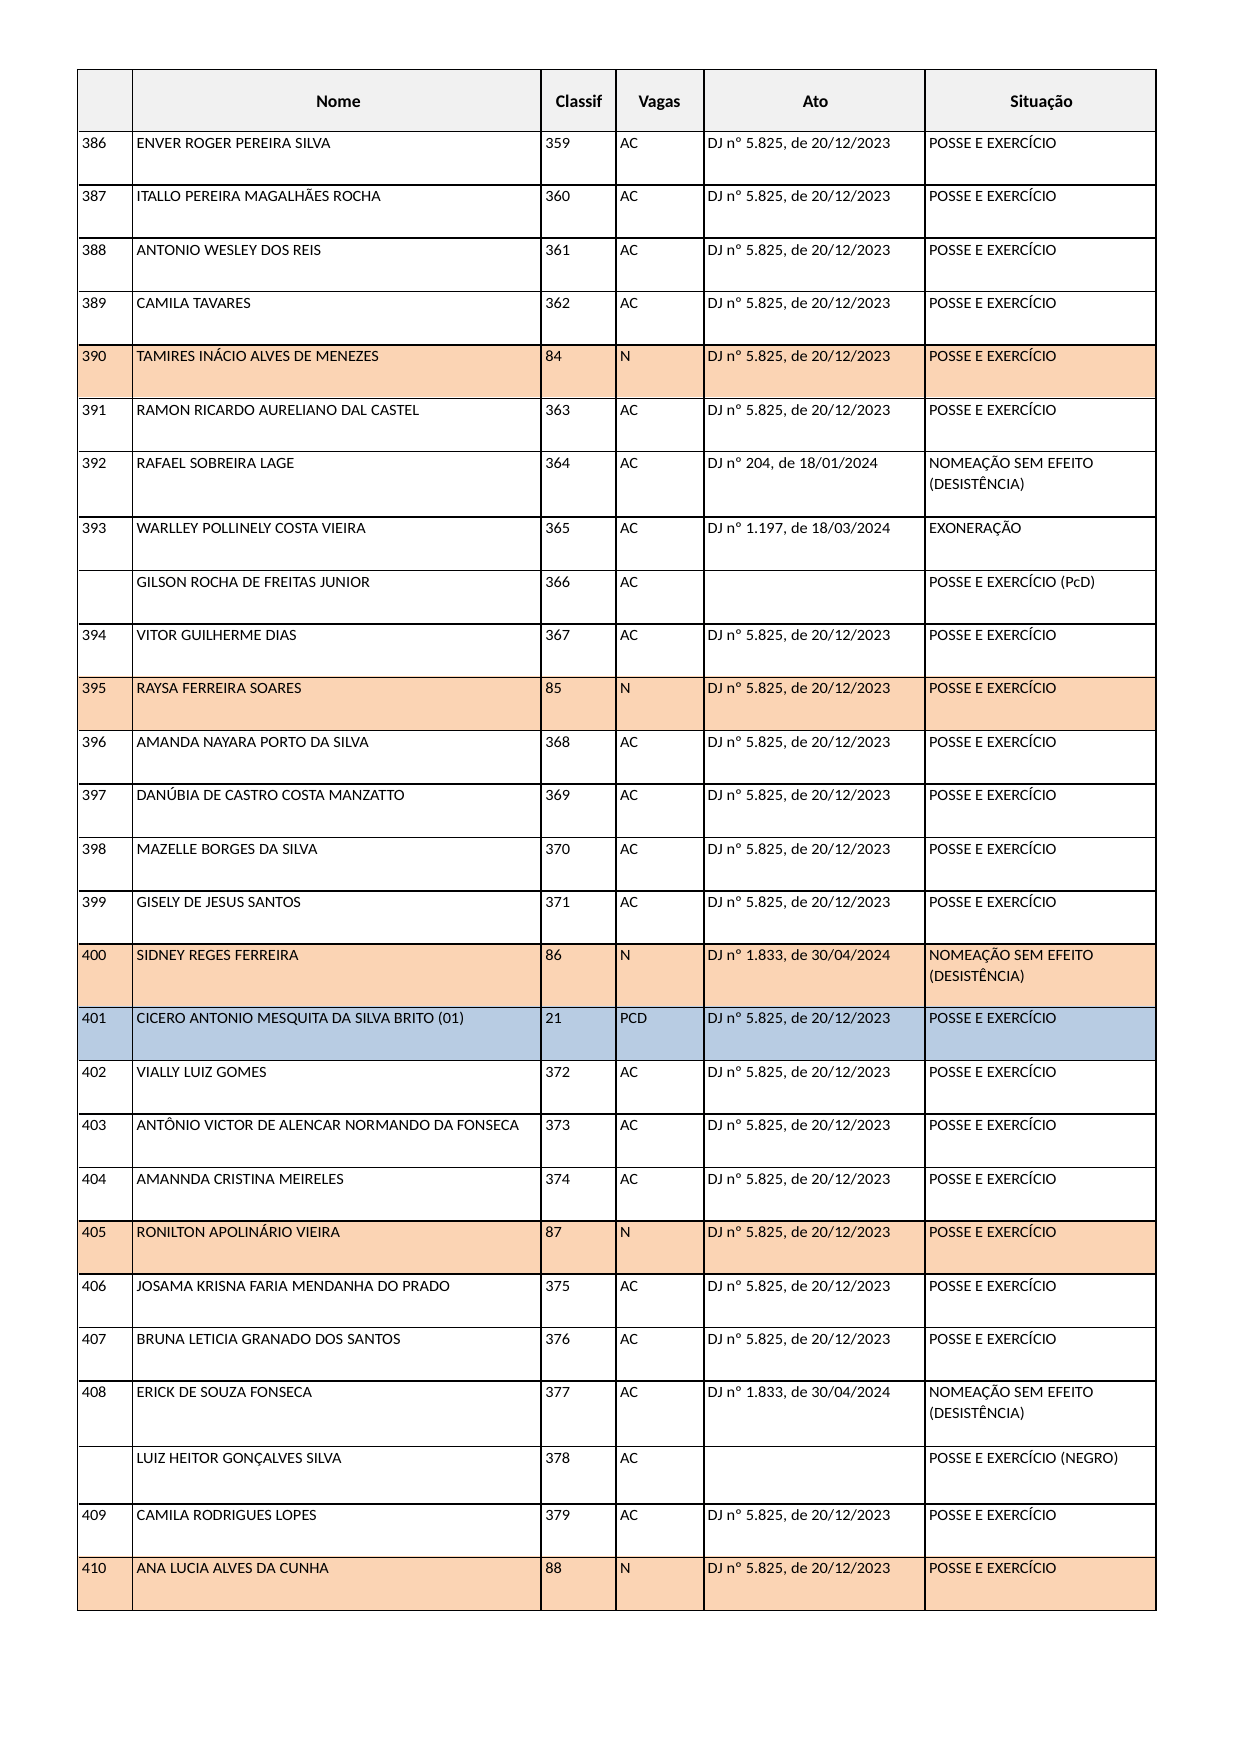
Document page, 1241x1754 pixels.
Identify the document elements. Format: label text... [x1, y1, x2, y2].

table_cell POSSE E EXERCÍCIO [926, 1558, 1155, 1610]
table_cell 372 [542, 1061, 615, 1113]
table_cell DJ nº 5.825, de 20/12/2023 [705, 625, 924, 676]
table_cell NOMEAÇÃO SEM EFEITO (DESISTÊNCIA) [926, 945, 1155, 1006]
table_cell 392 [78, 452, 132, 516]
table_cell N [617, 1558, 703, 1610]
table_cell CAMILA RODRIGUES LOPES [133, 1505, 540, 1556]
table_cell JOSAMA KRISNA FARIA MENDANHA DO PRADO [133, 1275, 540, 1327]
table_cell 369 [542, 785, 615, 836]
table_cell 386 [78, 132, 132, 184]
table_cell N [617, 945, 703, 1006]
table_cell LUIZ HEITOR GONÇALVES SILVA [133, 1447, 540, 1503]
table_cell 86 [542, 945, 615, 1006]
table_cell BRUNA LETICIA GRANADO DOS SANTOS [133, 1328, 540, 1380]
table_cell AC [617, 785, 703, 836]
table_cell AC [617, 731, 703, 783]
table_cell POSSE E EXERCÍCIO [926, 892, 1155, 943]
table_cell 368 [542, 731, 615, 783]
table_cell 87 [542, 1222, 615, 1273]
table_cell 401 [78, 1008, 132, 1060]
table_cell POSSE E EXERCÍCIO [926, 1505, 1155, 1556]
table_cell ANA LUCIA ALVES DA CUNHA [133, 1558, 540, 1610]
table_cell 393 [78, 517, 132, 569]
table_cell 395 [78, 678, 132, 730]
table_cell 375 [542, 1275, 615, 1327]
table_cell AC [617, 186, 703, 237]
table_cell 365 [542, 518, 615, 569]
table_cell 21 [542, 1008, 615, 1060]
table_cell POSSE E EXERCÍCIO [926, 1328, 1155, 1380]
table_cell POSSE E EXERCÍCIO [926, 838, 1155, 890]
table_cell POSSE E EXERCÍCIO [926, 346, 1155, 397]
table_cell POSSE E EXERCÍCIO [926, 625, 1155, 676]
table_cell TAMIRES INÁCIO ALVES DE MENEZES [133, 346, 540, 397]
table_cell NOMEAÇÃO SEM EFEITO (DESISTÊNCIA) [926, 1382, 1155, 1446]
table_cell DJ nº 5.825, de 20/12/2023 [705, 838, 924, 890]
table_cell DJ nº 5.825, de 20/12/2023 [705, 346, 924, 397]
table_cell [705, 571, 924, 623]
table_header Vagas [617, 70, 703, 131]
table_header Classif [542, 70, 615, 131]
table_cell SIDNEY REGES FERREIRA [133, 945, 540, 1006]
table_cell 376 [542, 1328, 615, 1380]
table_cell DJ nº 5.825, de 20/12/2023 [705, 892, 924, 943]
table_cell 409 [78, 1504, 132, 1556]
table_cell AC [617, 518, 703, 569]
table_cell DJ nº 5.825, de 20/12/2023 [705, 785, 924, 836]
table_cell POSSE E EXERCÍCIO [926, 132, 1155, 184]
table_cell MAZELLE BORGES DA SILVA [133, 838, 540, 890]
table_cell AC [617, 452, 703, 516]
table_cell DJ nº 5.825, de 20/12/2023 [705, 1061, 924, 1113]
table_cell DJ nº 5.825, de 20/12/2023 [705, 1328, 924, 1380]
table_cell DJ nº 5.825, de 20/12/2023 [705, 1115, 924, 1166]
table_cell CICERO ANTONIO MESQUITA DA SILVA BRITO (01) [133, 1008, 540, 1060]
table_cell ENVER ROGER PEREIRA SILVA [133, 132, 540, 184]
table_cell 360 [542, 186, 615, 237]
table_cell 387 [78, 185, 132, 237]
table_cell 364 [542, 452, 615, 516]
table_cell DJ nº 5.825, de 20/12/2023 [705, 132, 924, 184]
table_cell 407 [78, 1328, 132, 1380]
table_cell DJ nº 5.825, de 20/12/2023 [705, 1008, 924, 1060]
table_cell 361 [542, 239, 615, 291]
table_cell 410 [78, 1558, 132, 1610]
table_header Situação [926, 70, 1155, 131]
table_cell CAMILA TAVARES [133, 292, 540, 344]
table_cell GISELY DE JESUS SANTOS [133, 892, 540, 943]
table_cell [78, 1447, 132, 1503]
table_cell 405 [78, 1221, 132, 1273]
table_cell [78, 571, 132, 623]
table_cell VITOR GUILHERME DIAS [133, 625, 540, 676]
table_cell POSSE E EXERCÍCIO [926, 186, 1155, 237]
table_cell DJ nº 5.825, de 20/12/2023 [705, 1222, 924, 1273]
table_cell ERICK DE SOUZA FONSECA [133, 1382, 540, 1446]
table_cell N [617, 678, 703, 730]
table_cell DJ nº 5.825, de 20/12/2023 [705, 678, 924, 730]
table_cell RAMON RICARDO AURELIANO DAL CASTEL [133, 399, 540, 451]
table_cell ANTÔNIO VICTOR DE ALENCAR NORMANDO DA FONSECA [133, 1115, 540, 1166]
table_cell 378 [542, 1447, 615, 1503]
table_cell 377 [542, 1382, 615, 1446]
table_cell 388 [78, 238, 132, 291]
table_cell ANTONIO WESLEY DOS REIS [133, 239, 540, 291]
table_cell WARLLEY POLLINELY COSTA VIEIRA [133, 518, 540, 569]
table_cell 370 [542, 838, 615, 890]
table_cell DJ nº 5.825, de 20/12/2023 [705, 399, 924, 451]
table_cell POSSE E EXERCÍCIO [926, 1061, 1155, 1113]
table_cell 400 [78, 944, 132, 1006]
table_cell 398 [78, 838, 132, 890]
table_cell AC [617, 1275, 703, 1327]
table_cell AC [617, 239, 703, 291]
table_cell POSSE E EXERCÍCIO [926, 1168, 1155, 1220]
table_cell AC [617, 1447, 703, 1503]
table_cell DJ nº 5.825, de 20/12/2023 [705, 1558, 924, 1610]
table_header Nome [133, 70, 540, 131]
table_cell RAYSA FERREIRA SOARES [133, 678, 540, 730]
table_cell AC [617, 838, 703, 890]
table_cell 379 [542, 1505, 615, 1556]
table_cell 85 [542, 678, 615, 730]
table_cell NOMEAÇÃO SEM EFEITO (DESISTÊNCIA) [926, 452, 1155, 516]
table_cell 399 [78, 891, 132, 943]
table_cell POSSE E EXERCÍCIO [926, 785, 1155, 836]
table_cell AMANNDA CRISTINA MEIRELES [133, 1168, 540, 1220]
table_cell AMANDA NAYARA PORTO DA SILVA [133, 731, 540, 783]
table_cell 362 [542, 292, 615, 344]
table_cell AC [617, 292, 703, 344]
table_cell 373 [542, 1115, 615, 1166]
table_cell AC [617, 1168, 703, 1220]
table_cell AC [617, 892, 703, 943]
table_cell AC [617, 1115, 703, 1166]
table_cell POSSE E EXERCÍCIO [926, 1008, 1155, 1060]
table_cell DJ nº 5.825, de 20/12/2023 [705, 1505, 924, 1556]
table_cell VIALLY LUIZ GOMES [133, 1061, 540, 1113]
table_cell 404 [78, 1168, 132, 1220]
table_cell 403 [78, 1114, 132, 1166]
table_cell RONILTON APOLINÁRIO VIEIRA [133, 1222, 540, 1273]
table_cell DJ nº 5.825, de 20/12/2023 [705, 1168, 924, 1220]
table_cell 371 [542, 892, 615, 943]
table_cell POSSE E EXERCÍCIO [926, 239, 1155, 291]
table_cell AC [617, 132, 703, 184]
table_cell AC [617, 1382, 703, 1446]
table_cell 88 [542, 1558, 615, 1610]
table_cell [705, 1447, 924, 1503]
table_cell POSSE E EXERCÍCIO (NEGRO) [926, 1447, 1155, 1503]
table_cell DJ nº 5.825, de 20/12/2023 [705, 731, 924, 783]
table_cell AC [617, 1328, 703, 1380]
table_cell POSSE E EXERCÍCIO [926, 292, 1155, 344]
table_cell 366 [542, 571, 615, 623]
table_cell POSSE E EXERCÍCIO [926, 1222, 1155, 1273]
table_cell POSSE E EXERCÍCIO [926, 1115, 1155, 1166]
table_cell N [617, 1222, 703, 1273]
table_cell 374 [542, 1168, 615, 1220]
table_cell POSSE E EXERCÍCIO [926, 399, 1155, 451]
table_cell N [617, 346, 703, 397]
table_cell AC [617, 625, 703, 676]
table_cell 390 [78, 345, 132, 397]
table_cell GILSON ROCHA DE FREITAS JUNIOR [133, 571, 540, 623]
table_cell POSSE E EXERCÍCIO [926, 678, 1155, 730]
table_cell DJ nº 5.825, de 20/12/2023 [705, 186, 924, 237]
table_cell 402 [78, 1061, 132, 1113]
table_cell DJ nº 1.833, de 30/04/2024 [705, 1382, 924, 1446]
table_cell POSSE E EXERCÍCIO [926, 731, 1155, 783]
table_cell AC [617, 1505, 703, 1556]
table_cell EXONERAÇÃO [926, 518, 1155, 569]
table_cell PCD [617, 1008, 703, 1060]
table_cell 397 [78, 784, 132, 836]
table_cell ITALLO PEREIRA MAGALHÃES ROCHA [133, 186, 540, 237]
table_cell 408 [78, 1381, 132, 1446]
table_cell 391 [78, 399, 132, 451]
table_cell 363 [542, 399, 615, 451]
table_cell POSSE E EXERCÍCIO [926, 1275, 1155, 1327]
table_cell 84 [542, 346, 615, 397]
table_cell DJ nº 5.825, de 20/12/2023 [705, 239, 924, 291]
table_cell 367 [542, 625, 615, 676]
table_cell RAFAEL SOBREIRA LAGE [133, 452, 540, 516]
table_cell AC [617, 399, 703, 451]
table_cell 359 [542, 132, 615, 184]
table_cell DJ nº 5.825, de 20/12/2023 [705, 1275, 924, 1327]
table_cell DJ nº 1.197, de 18/03/2024 [705, 518, 924, 569]
table_cell 396 [78, 731, 132, 783]
table_cell 389 [78, 292, 132, 344]
table_cell POSSE E EXERCÍCIO (PcD) [926, 571, 1155, 623]
table_cell 406 [78, 1274, 132, 1327]
table_cell DJ nº 5.825, de 20/12/2023 [705, 292, 924, 344]
table_header [78, 70, 132, 131]
table_cell AC [617, 571, 703, 623]
table_header Ato [705, 70, 924, 131]
table_cell AC [617, 1061, 703, 1113]
table_cell 394 [78, 624, 132, 676]
table_cell DANÚBIA DE CASTRO COSTA MANZATTO [133, 785, 540, 836]
table_cell DJ nº 204, de 18/01/2024 [705, 452, 924, 516]
table_cell DJ nº 1.833, de 30/04/2024 [705, 945, 924, 1006]
